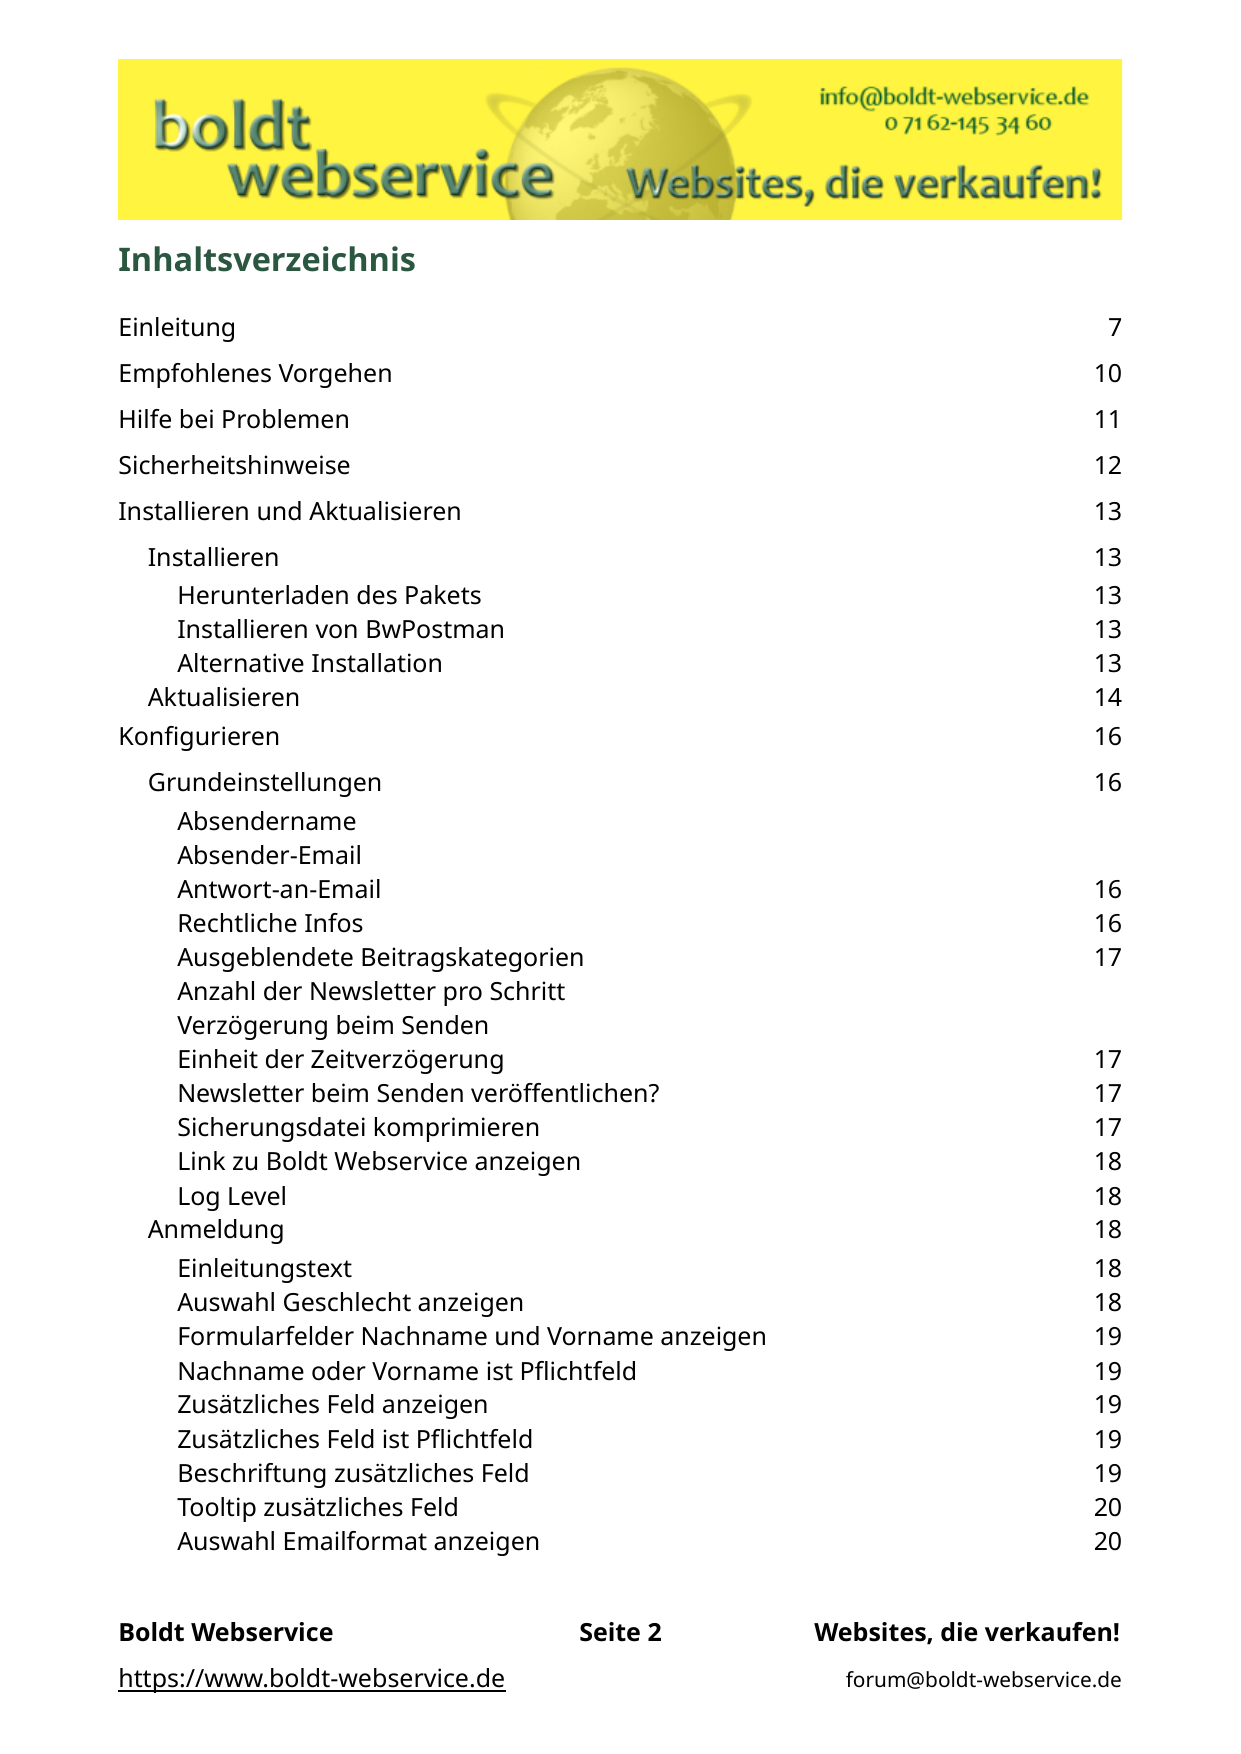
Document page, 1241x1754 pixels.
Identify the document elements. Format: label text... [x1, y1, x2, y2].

text Formularfelder Nachname und Vorname anzeigen 19 [177, 1319, 1122, 1353]
text Rechtliche Infos 16 [177, 906, 1122, 940]
text Installieren von BwPostman 13 [177, 612, 1122, 646]
text Herunterladen des Pakets 13 [177, 578, 1122, 612]
text Log Level 18 [177, 1178, 1122, 1212]
text Auswahl Geschlecht anzeigen 18 [177, 1285, 1122, 1319]
text Newsletter beim Senden veröffentlichen? 17 [177, 1076, 1122, 1110]
text Anmeldung 18 [148, 1212, 1122, 1246]
text Grundeinstellungen 16 [148, 765, 1122, 799]
text Hilfe bei Problemen 11 [118, 402, 1122, 436]
text Einleitungstext 18 [177, 1251, 1122, 1285]
text Beschriftung zusätzliches Feld 19 [177, 1455, 1122, 1489]
text Sicherungsdatei komprimieren 17 [177, 1110, 1122, 1144]
subtitle Inhaltsverzeichnis [118, 236, 1122, 281]
text Nachname oder Vorname ist Pflichtfeld 19 [177, 1353, 1122, 1387]
picture [118, 59, 1123, 220]
text Anzahl der Newsletter pro Schritt Verzögerung beim Senden Einheit der Zeitverzögerung 17 [177, 974, 1122, 1076]
text Tooltip zusätzliches Feld 20 [177, 1489, 1122, 1523]
text Aktualisieren 14 [148, 680, 1122, 714]
text Einleitung 7 [118, 310, 1122, 344]
text Empfohlenes Vorgehen 10 [118, 356, 1122, 390]
text Ausgeblendete Beitragskategorien 17 [177, 940, 1122, 974]
text Installieren und Aktualisieren 13 [118, 493, 1122, 527]
text Alternative Installation 13 [177, 646, 1122, 680]
text Link zu Boldt Webservice anzeigen 18 [177, 1144, 1122, 1178]
text Auswahl Emailformat anzeigen 20 [177, 1523, 1122, 1557]
text Absendername Absender-Email Antwort-an-Email 16 [177, 803, 1122, 906]
text Installieren 13 [148, 539, 1122, 573]
text Sicherheitshinweise 12 [118, 447, 1122, 482]
text Konfigurieren 16 [118, 719, 1122, 753]
text Zusätzliches Feld anzeigen 19 [177, 1387, 1122, 1421]
text Zusätzliches Feld ist Pflichtfeld 19 [177, 1421, 1122, 1455]
